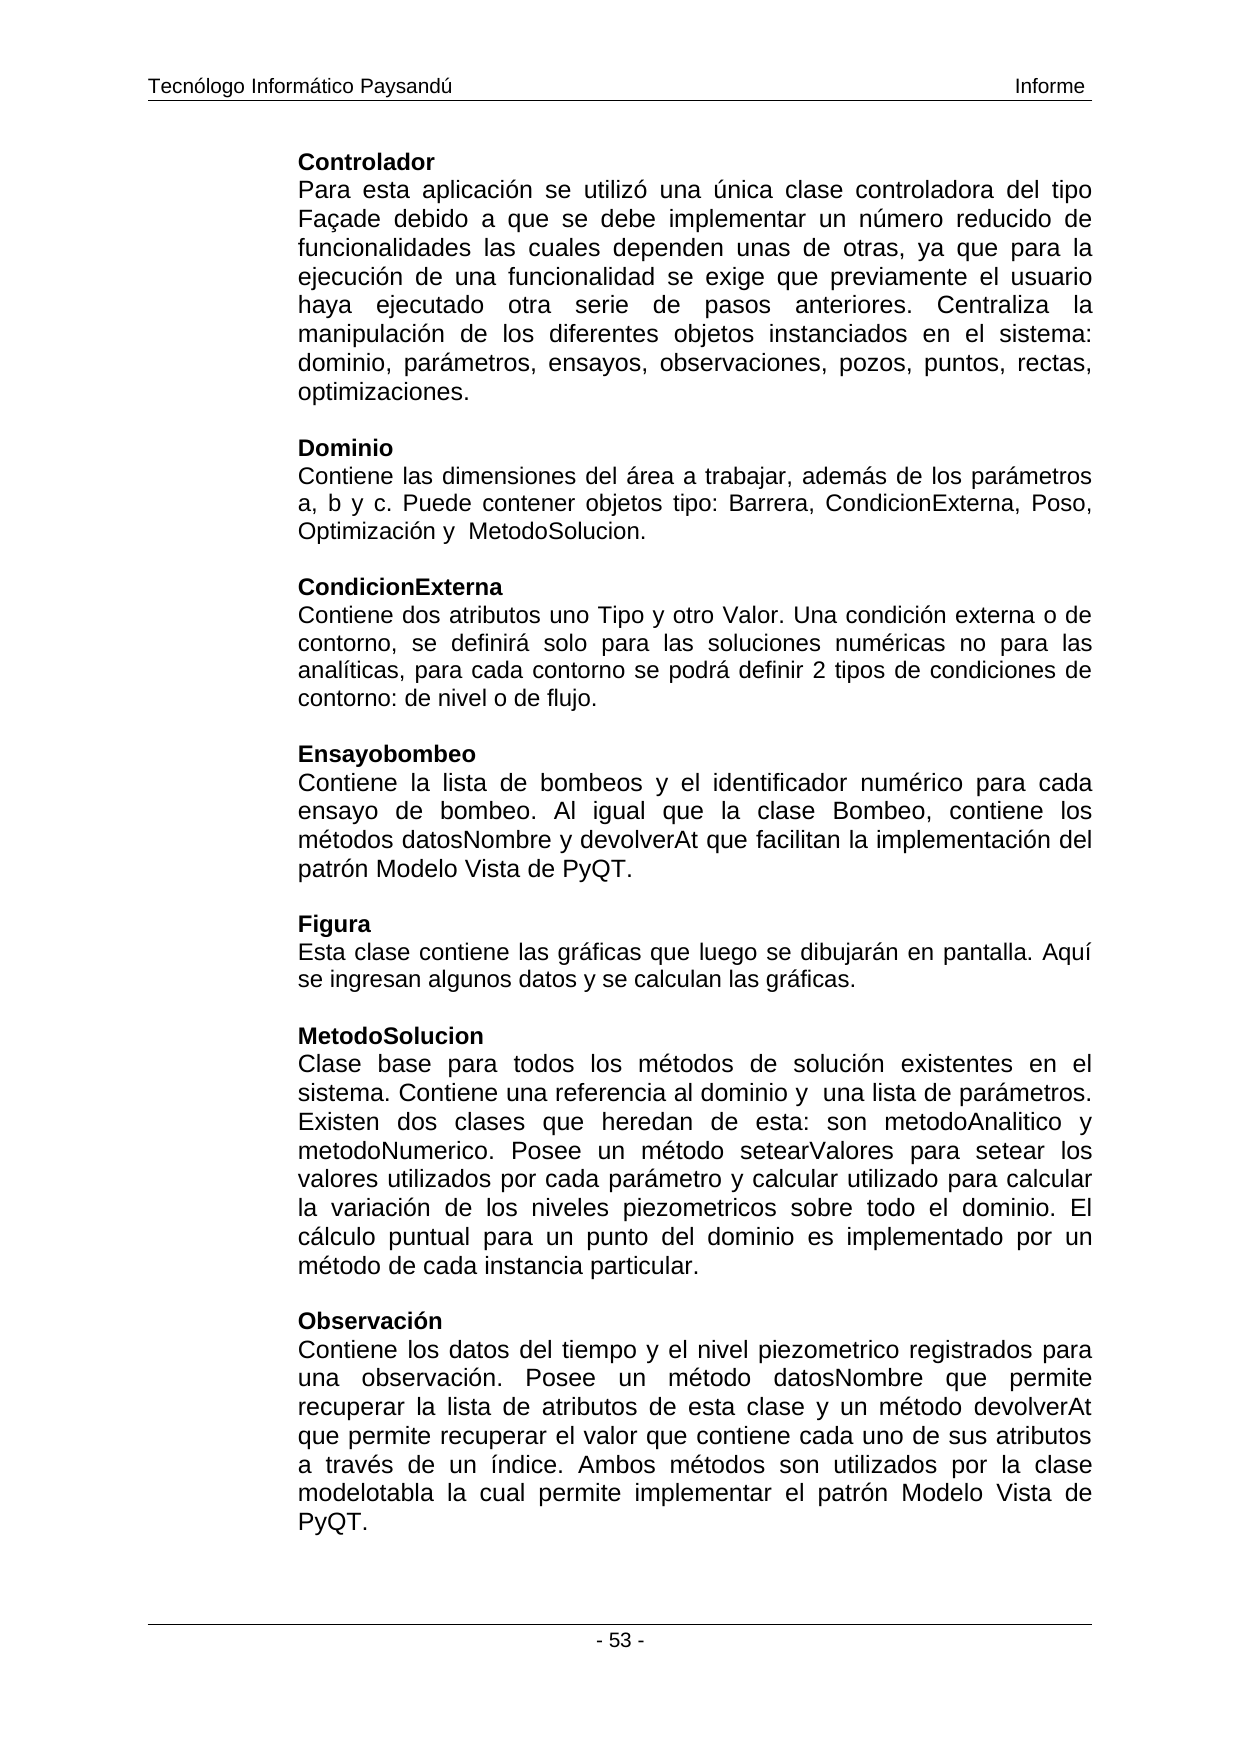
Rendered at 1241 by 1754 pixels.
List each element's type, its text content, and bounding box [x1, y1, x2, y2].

text Controlador [298, 148, 1092, 175]
text Ensayobombeo [298, 740, 1092, 768]
text Contiene los datos del tiempo y el nivel piezometrico registrados para una observación. Posee un método datosNombre que permite recuperar la lista de atributos de esta clase y un método devolverAt que permite recuperar el valor que contiene cada uno de sus atributos a través de un índice. Ambos métodos son utilizados por la clase modelotabla la cual permite implementar el patrón Modelo Vista de PyQT. [298, 1334, 1092, 1536]
text Contiene dos atributos uno Tipo y otro Valor. Una condición externa o de contorno, se definirá solo para las soluciones numéricas no para las analíticas, para cada contorno se podrá definir 2 tipos de condiciones de contorno: de nivel o de flujo. [298, 601, 1092, 711]
text Clase base para todos los métodos de solución existentes en el sistema. Contiene una referencia al dominio y una lista de parámetros. Existen dos clases que heredan de esta: son metodoAnalitico y metodoNumerico. Posee un método setearValores para setear los valores utilizados por cada parámetro y calcular utilizado para calcular la variación de los niveles piezometricos sobre todo el dominio. El cálculo puntual para un punto del dominio es implementado por un método de cada instancia particular. [298, 1049, 1092, 1279]
text Dominio [298, 434, 1092, 462]
text CondicionExterna [298, 573, 1092, 601]
text MetodoSolucion [298, 1022, 1092, 1049]
text Observación [298, 1307, 1092, 1334]
text Figura [298, 910, 1092, 938]
text Contiene las dimensiones del área a trabajar, además de los parámetros a, b y c. Puede contener objetos tipo: Barrera, CondicionExterna, Poso, Optimización y MetodoSolucion. [298, 462, 1092, 544]
text Para esta aplicación se utilizó una única clase controladora del tipo Façade debido a que se debe implementar un número reducido de funcionalidades las cuales dependen unas de otras, ya que para la ejecución de una funcionalidad se exige que previamente el usuario haya ejecutado otra serie de pasos anteriores. Centraliza la manipulación de los diferentes objetos instanciados en el sistema: dominio, parámetros, ensayos, observaciones, pozos, puntos, rectas, optimizaciones. [298, 175, 1092, 405]
text Contiene la lista de bombeos y el identificador numérico para cada ensayo de bombeo. Al igual que la clase Bombeo, contiene los métodos datosNombre y devolverAt que facilitan la implementación del patrón Modelo Vista de PyQT. [298, 768, 1092, 883]
text Esta clase contiene las gráficas que luego se dibujarán en pantalla. Aquí se ingresan algunos datos y se calculan las gráficas. [298, 938, 1092, 993]
